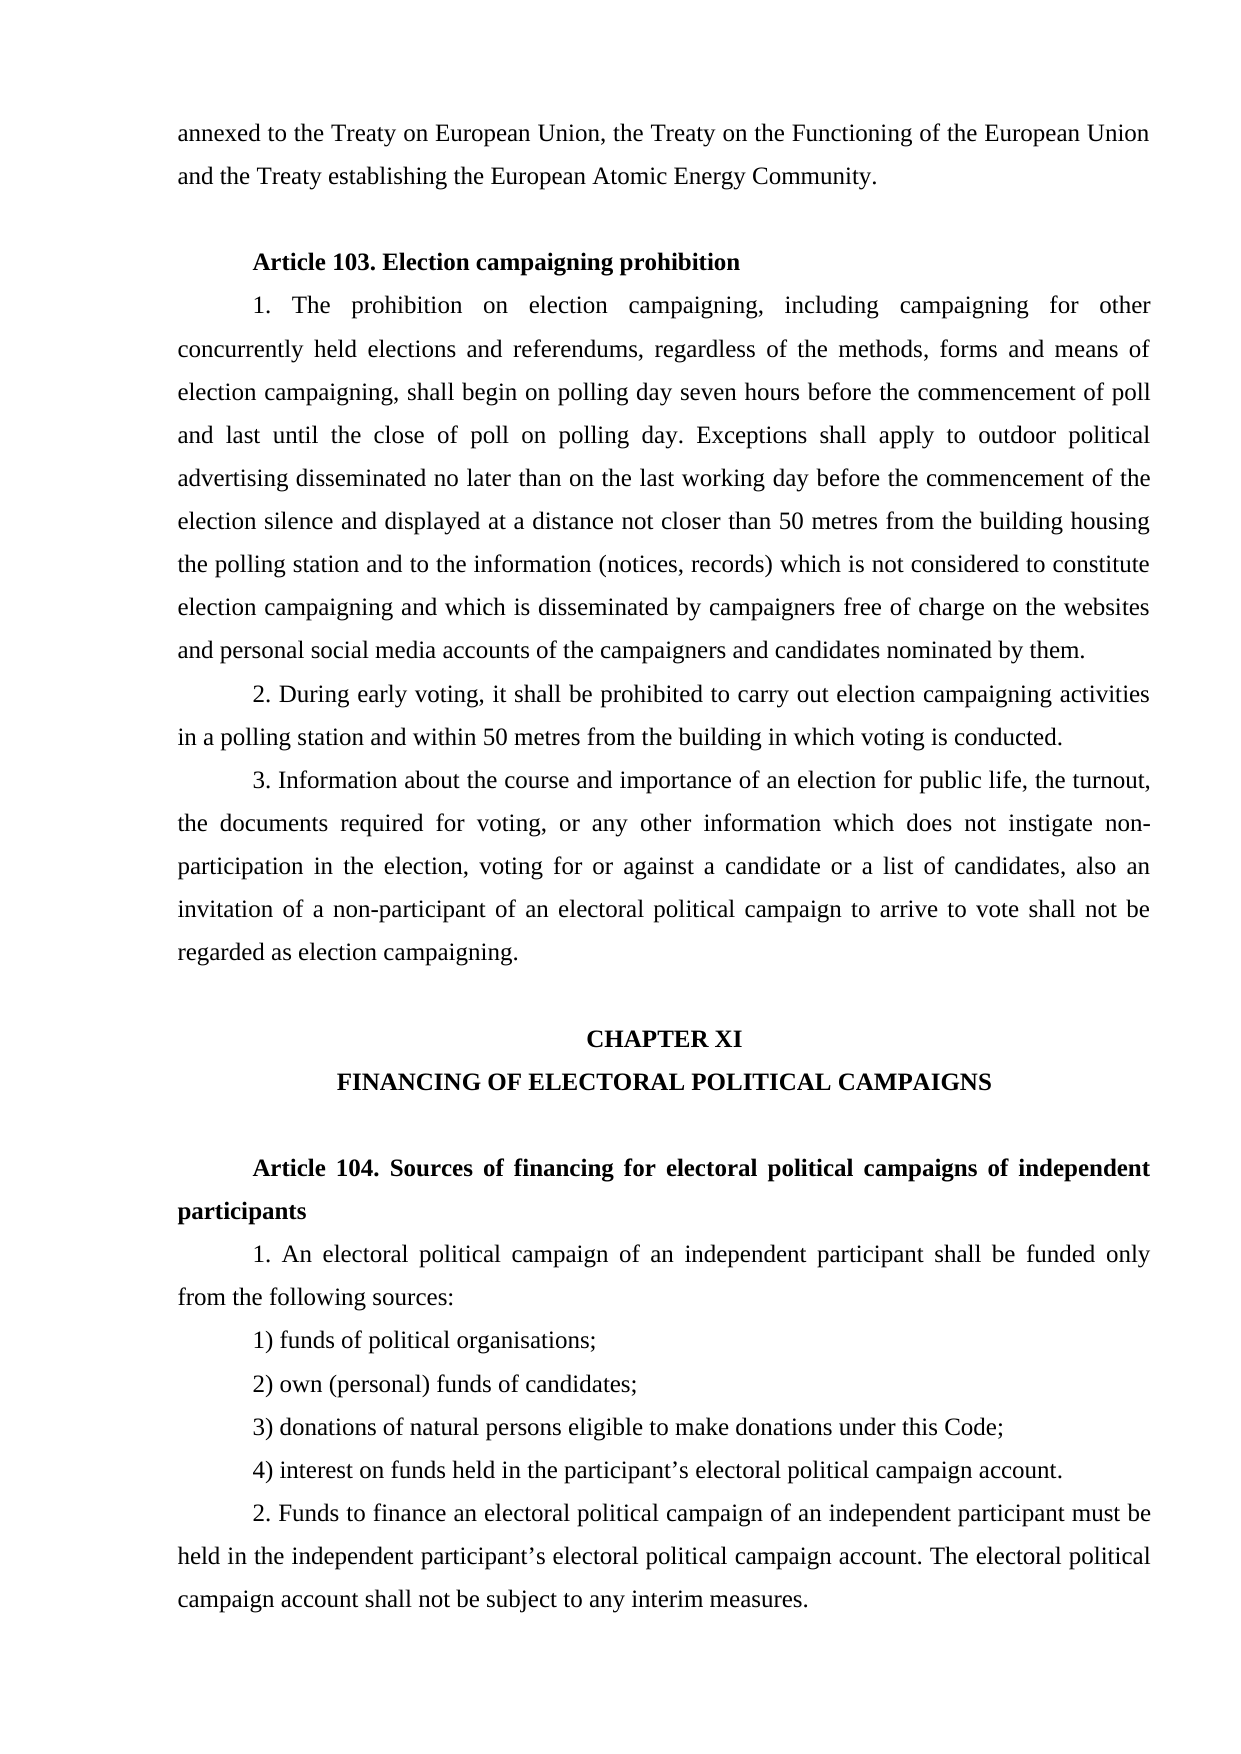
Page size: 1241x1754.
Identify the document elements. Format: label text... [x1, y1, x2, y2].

text 2. During early voting, it shall be prohibited to carry out election campaigning activities in a polling station and within 50 metres from the building in which voting is conducted. [177, 679, 1152, 751]
text Article 104. Sources of financing for electoral political campaigns of independent participants [177, 1153, 1152, 1225]
text 2) own (personal) funds of candidates; [177, 1369, 1152, 1397]
text 1. The prohibition on election campaigning, including campaigning for other concurrently held elections and referendums, regardless of the methods, forms and means of election campaigning, shall begin on polling day seven hours before the commencement of poll and last until the close of poll on polling day. Exceptions shall apply to outdoor political advertising disseminated no later than on the last working day before the commencement of the election silence and displayed at a distance not closer than 50 metres from the building housing the polling station and to the information (notices, records) which is not considered to constitute election campaigning and which is disseminated by campaigners free of charge on the websites and personal social media accounts of the campaigners and candidates nominated by them. [177, 291, 1152, 664]
text annexed to the Treaty on European Union, the Treaty on the Functioning of the European Union and the Treaty establishing the European Atomic Energy Community. [177, 118, 1152, 190]
text 3) donations of natural persons eligible to make donations under this Code; [177, 1412, 1152, 1441]
text Article 103. Election campaigning prohibition [177, 247, 1152, 276]
text 2. Funds to finance an electoral political campaign of an independent participant must be held in the independent participant’s electoral political campaign account. The electoral political campaign account shall not be subject to any interim measures. [177, 1498, 1152, 1613]
text FINANCING OF ELECTORAL POLITICAL CAMPAIGNS [177, 1067, 1152, 1096]
text 4) interest on funds held in the participant’s electoral political campaign account. [177, 1455, 1152, 1484]
text 3. Information about the course and importance of an election for public life, the turnout, the documents required for voting, or any other information which does not instigate non-participation in the election, voting for or against a candidate or a list of candidates, also an invitation of a non-participant of an electoral political campaign to arrive to vote shall not be regarded as election campaigning. [177, 765, 1152, 966]
text CHAPTER XI [177, 1024, 1152, 1052]
text 1) funds of political organisations; [177, 1326, 1152, 1354]
text 1. An electoral political campaign of an independent participant shall be funded only from the following sources: [177, 1239, 1152, 1311]
